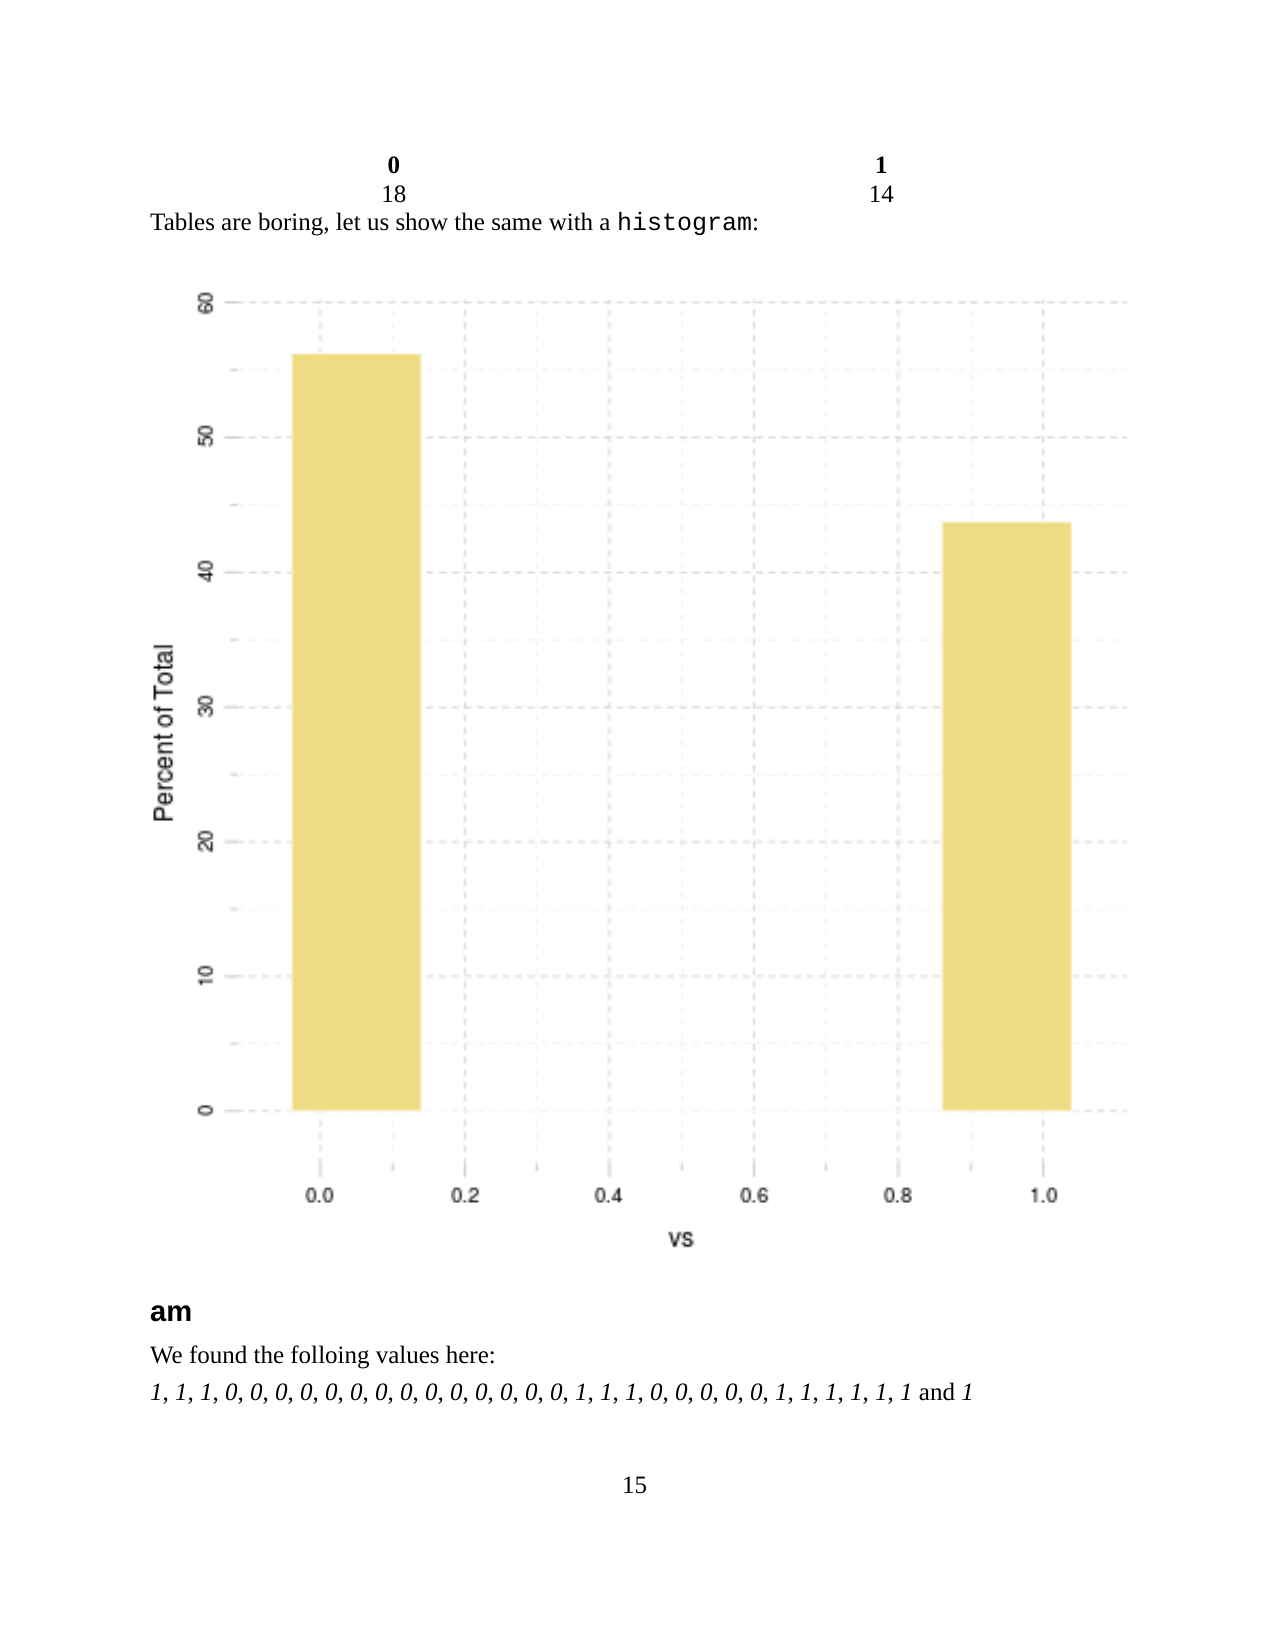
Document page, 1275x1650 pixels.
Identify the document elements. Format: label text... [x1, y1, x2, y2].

table_cell 18 [150, 179, 637, 207]
text Tables are boring, let us show the same with a histogram: [150, 207, 1125, 238]
subtitle am [150, 1294, 1125, 1327]
table_header 1 [638, 150, 1125, 179]
text 1, 1, 1, 0, 0, 0, 0, 0, 0, 0, 0, 0, 0, 0, 0, 0, 0, 1, 1, 1, 0, 0, 0, 0, 0, 1, 1, 1, 1, 1, 1 and 1 [150, 1377, 1125, 1406]
picture [150, 247, 1163, 1260]
text We found the folloing values here: [150, 1340, 1125, 1368]
table_header 0 [150, 150, 637, 179]
table_cell 14 [638, 179, 1125, 207]
